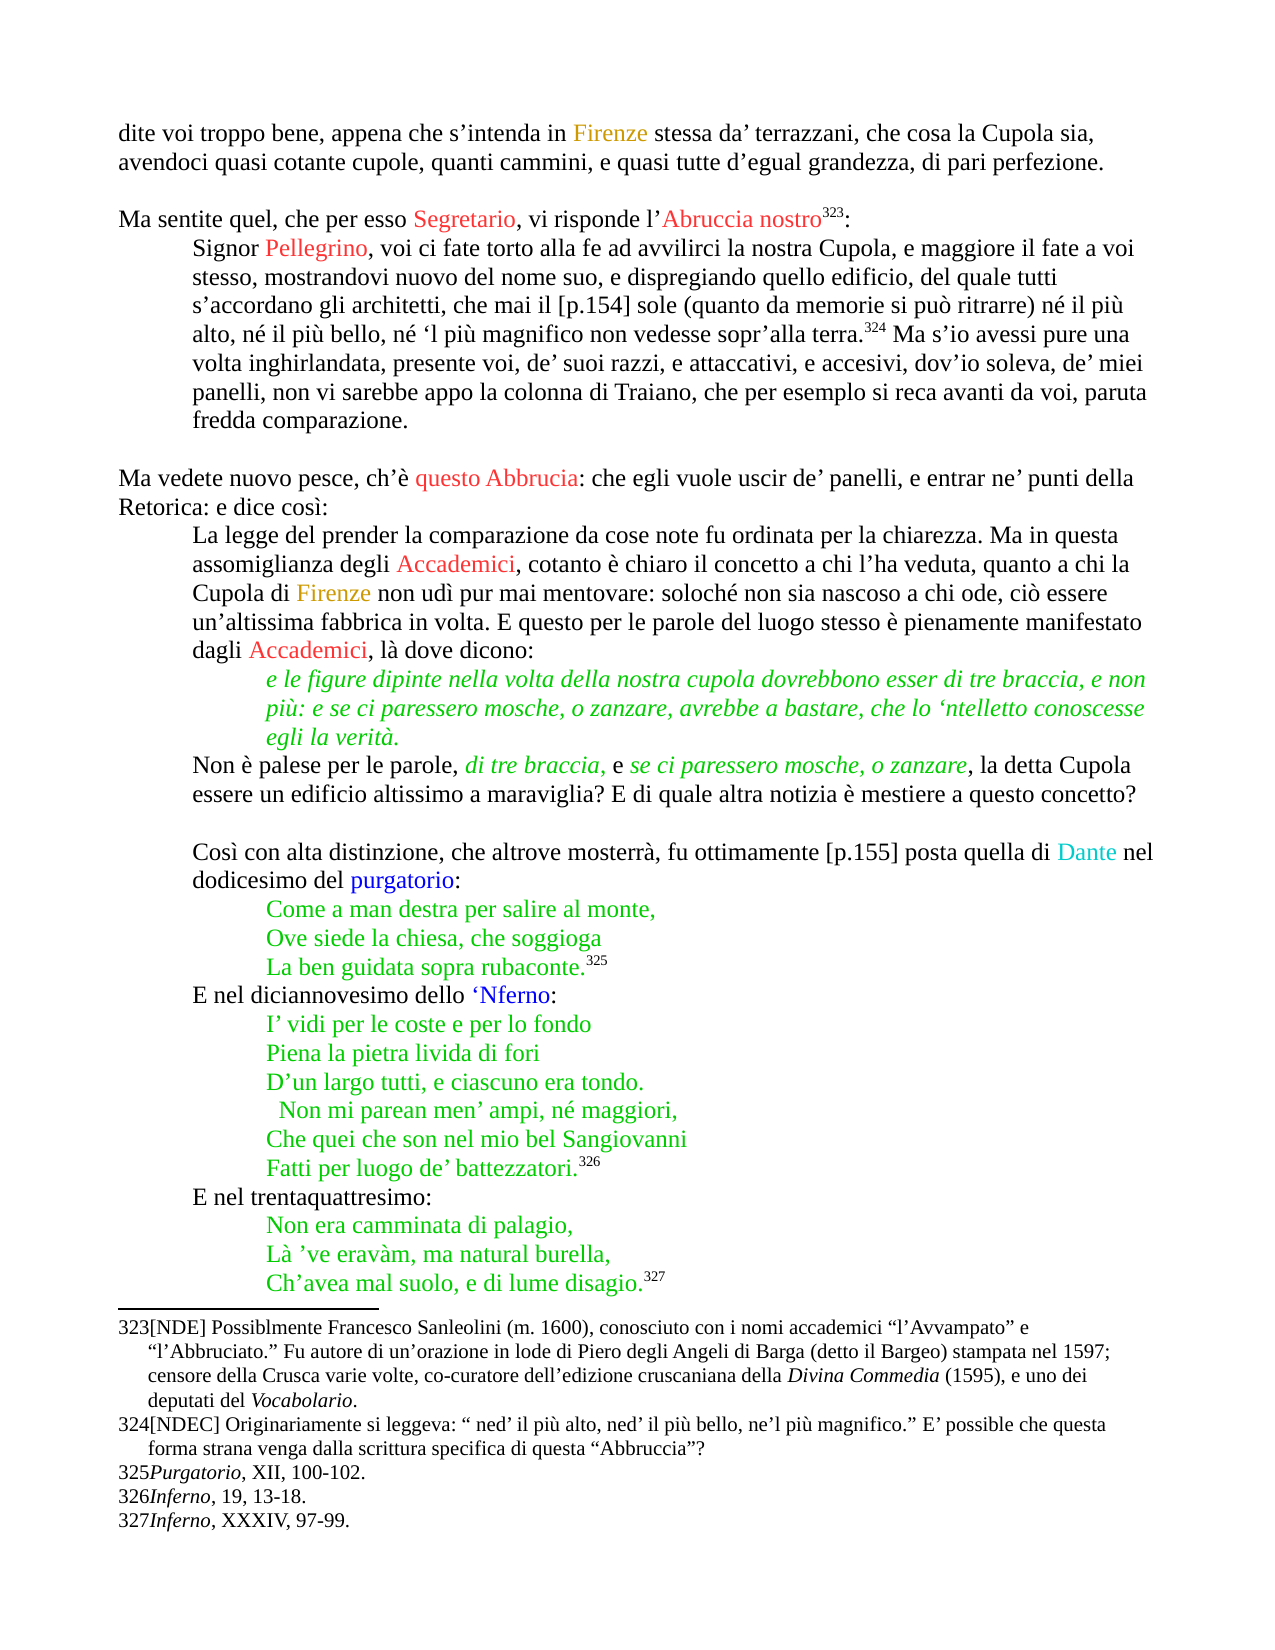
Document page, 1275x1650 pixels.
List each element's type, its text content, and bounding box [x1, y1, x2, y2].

text La legge del prender la comparazione da cose note fu ordinata per la chiarezza. Ma in questa assomiglianza degli Accademici, cotanto è chiaro il concetto a chi l’ha veduta, quanto a chi la Cupola di Firenze non udì pur mai mentovare: soloché non sia nascoso a chi ode, ciò essere un’altissima fabbrica in volta. E questo per le parole del luogo stesso è pienamente manifestato dagli Accademici, là dove dicono: [192, 521, 1157, 664]
text [NDEC] Originariamente si leggeva: “ ned’ il più alto, ned’ il più bello, ne’l più magnifico.” E’ possible che questa forma strana venga dalla scrittura specifica di questa “Abbruccia”? [118, 1412, 1157, 1460]
text La ben guidata sopra rubaconte. [266, 952, 1157, 981]
text Che quei che son nel mio bel Sangiovanni [266, 1124, 1157, 1153]
text Non mi parean men’ ampi, né maggiori, [266, 1096, 1157, 1124]
text dite voi troppo bene, appena che s’intenda in Firenze stessa da’ terrazzani, che cosa la Cupola sia, avendoci quasi cotante cupole, quanti cammini, e quasi tutte d’egual grandezza, di pari perfezione. [118, 118, 1157, 176]
text Come a man destra per salire al monte, [266, 894, 1157, 923]
text I’ vidi per le coste e per lo fondo [266, 1009, 1157, 1038]
text Così con alta distinzione, che altrove mosterrà, fu ottimamente [p.155] posta quella di Dante nel dodicesimo del purgatorio: [192, 837, 1157, 894]
text Inferno, 19, 13-18. [118, 1484, 1157, 1508]
text D’un largo tutti, e ciascuno era tondo. [266, 1067, 1157, 1096]
text Ch’avea mal suolo, e di lume disagio. [192, 1268, 1157, 1297]
text [NDE] Possiblmente Francesco Sanleolini (m. 1600), conosciuto con i nomi accademici “l’Avvampato” e “l’Abbruciato.” Fu autore di un’orazione in lode di Piero degli Angeli di Barga (detto il Bargeo) stampata nel 1597; censore della Crusca varie volte, co-curatore dell’edizione cruscaniana della Divina Commedia (1595), e uno dei deputati del Vocabolario. [118, 1315, 1157, 1412]
text Non è palese per le parole, di tre braccia, e se ci paressero mosche, o zanzare, la detta Cupola essere un edificio altissimo a maraviglia? E di quale altra notizia è mestiere a questo concetto? [192, 751, 1157, 808]
text Là ’ve eravàm, ma natural burella, [192, 1239, 1157, 1268]
text Ma vedete nuovo pesce, ch’è questo Abbrucia: che egli vuole uscir de’ panelli, e entrar ne’ punti della Retorica: e dice così: [118, 463, 1157, 521]
text e le figure dipinte nella volta della nostra cupola dovrebbono esser di tre braccia, e non più: e se ci paressero mosche, o zanzare, avrebbe a bastare, che lo ‘ntelletto conoscesse egli la verità. [266, 664, 1157, 751]
text Non era camminata di palagio, [192, 1211, 1157, 1239]
text E nel diciannovesimo dello ‘Nferno: [192, 981, 1157, 1009]
text Fatti per luogo de’ battezzatori. [266, 1153, 1157, 1182]
text Inferno, XXXIV, 97-99. [118, 1508, 1157, 1532]
text Signor Pellegrino, voi ci fate torto alla fe ad avvilirci la nostra Cupola, e maggiore il fate a voi stesso, mostrandovi nuovo del nome suo, e dispregiando quello edificio, del quale tutti s’accordano gli architetti, che mai il [p.154] sole (quanto da memorie si può ritrarre) né il più alto, né il più bello, né ‘l più magnifico non vedesse sopr’alla terra. Ma s’io avessi pure una volta inghirlandata, presente voi, de’ suoi razzi, e attaccativi, e accesivi, dov’io soleva, de’ miei panelli, non vi sarebbe appo la colonna di Traiano, che per esemplo si reca avanti da voi, paruta fredda comparazione. [192, 233, 1157, 434]
text E nel trentaquattresimo: [192, 1182, 1157, 1211]
text Purgatorio, XII, 100-102. [118, 1460, 1157, 1484]
text Ma sentite quel, che per esso Segretario, vi risponde l’Abruccia nostro: [118, 204, 1157, 233]
text Ove siede la chiesa, che soggioga [266, 923, 1157, 952]
text Piena la pietra livida di fori [266, 1038, 1157, 1067]
